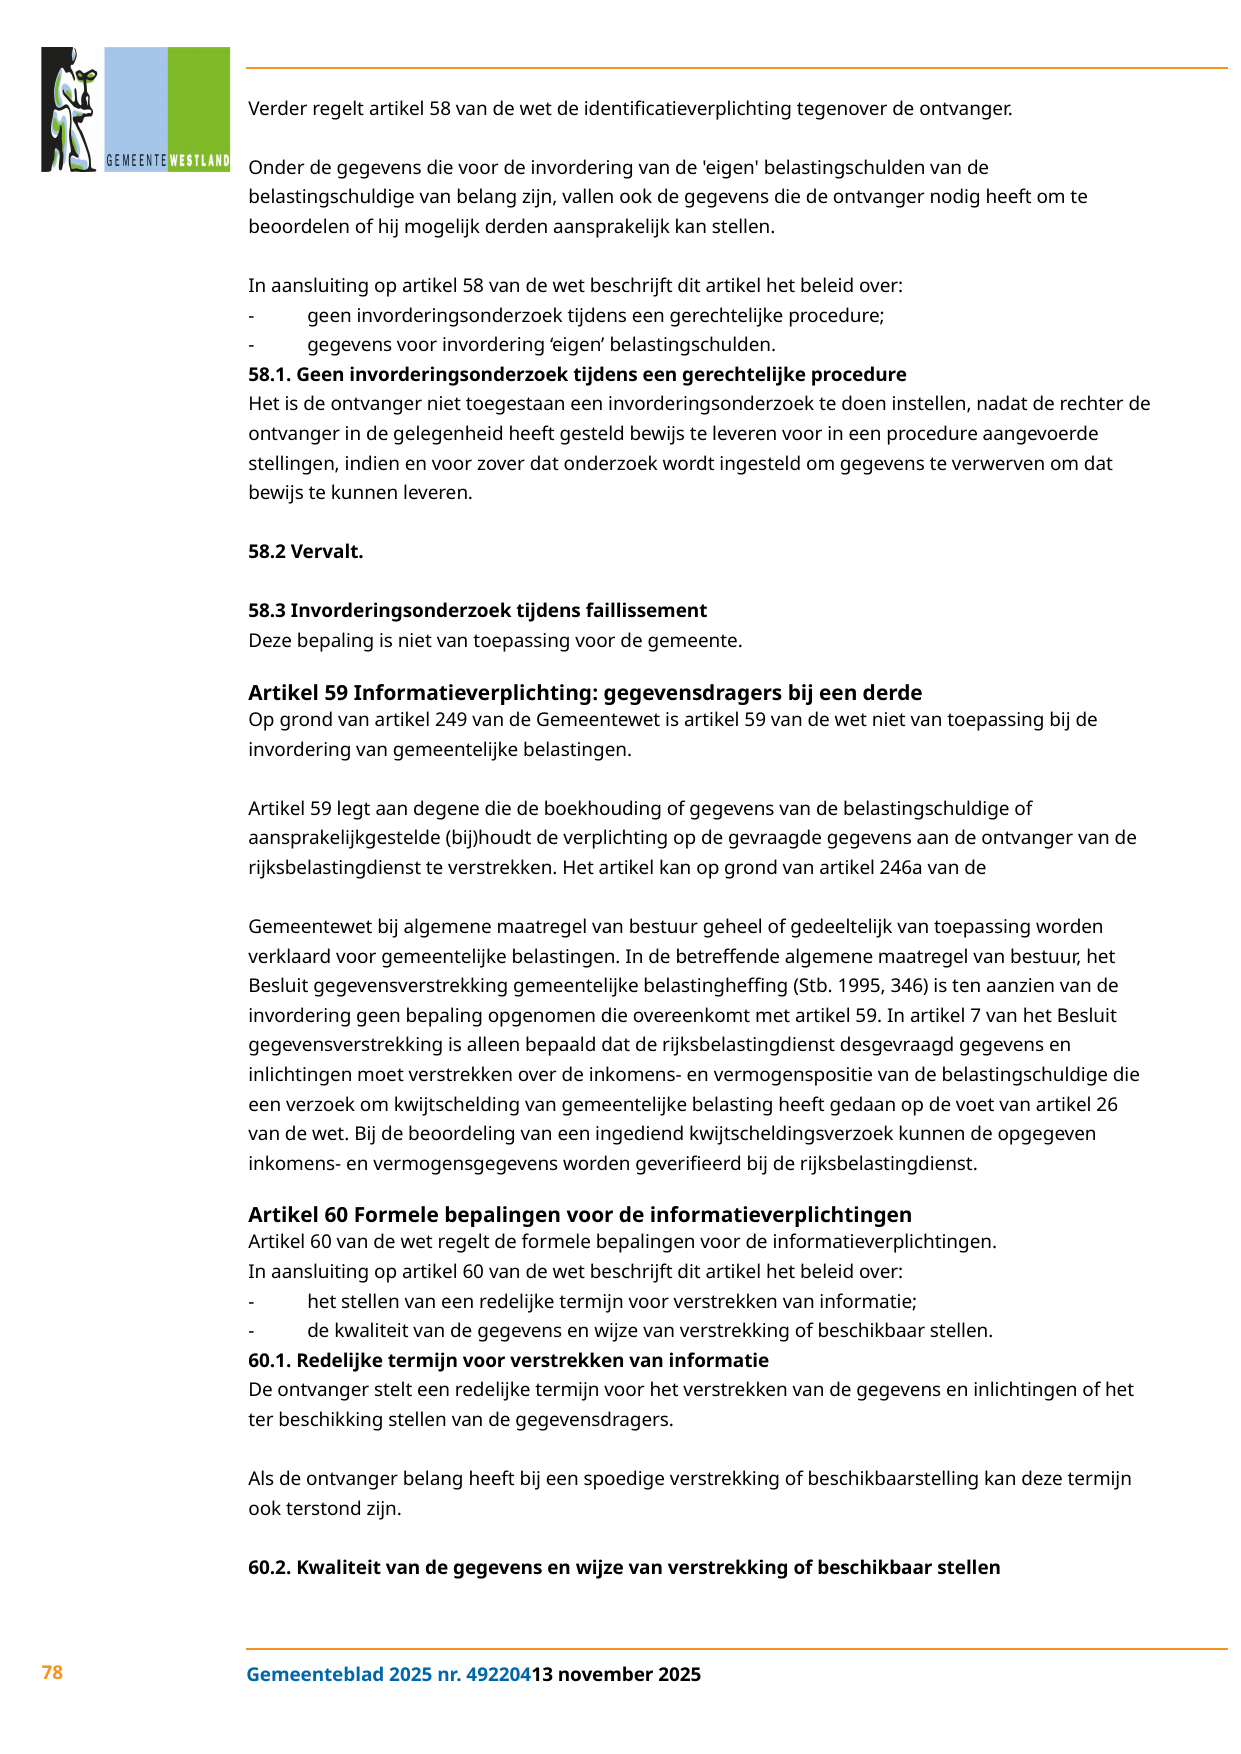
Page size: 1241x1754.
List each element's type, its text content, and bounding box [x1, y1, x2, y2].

text Artikel 60 Formele bepalingen voor de informatieverplichtingen [248, 1200, 1152, 1229]
text 58.3 Invorderingsonderzoek tijdens faillissement [248, 598, 1152, 623]
text Op grond van artikel 249 van de Gemeentewet is artikel 59 van de wet niet van toepassing bij de invordering van gemeentelijke belastingen. [248, 706, 1152, 761]
text 58.2 Vervalt. [248, 538, 1152, 564]
text 60.2. Kwaliteit van de gegevens en wijze van verstrekking of beschikbaar stellen [248, 1554, 1152, 1580]
text 58.1. Geen invorderingsonderzoek tijdens een gerechtelijke procedure [248, 361, 1152, 387]
text De ontvanger stelt een redelijke termijn voor het verstrekken van de gegevens en inlichtingen of het ter beschikking stellen van de gegevensdragers. [248, 1377, 1152, 1432]
text Verder regelt artikel 58 van de wet de identificatieverplichting tegenover de ontvanger. [248, 95, 1152, 121]
text Artikel 60 van de wet regelt de formele bepalingen voor de informatieverplichtingen. [248, 1229, 1152, 1254]
text Als de ontvanger belang heeft bij een spoedige verstrekking of beschikbaarstelling kan deze termijn ook terstond zijn. [248, 1465, 1152, 1521]
list de kwaliteit van de gegevens en wijze van verstrekking of beschikbaar stellen. [248, 1317, 1152, 1343]
text Onder de gegevens die voor de invordering van de 'eigen' belastingschulden van de belastingschuldige van belang zijn, vallen ook de gegevens die de ontvanger nodig heeft om te beoordelen of hij mogelijk derden aansprakelijk kan stellen. [248, 154, 1152, 239]
list het stellen van een redelijke termijn voor verstrekken van informatie; [248, 1288, 1152, 1314]
text Het is de ontvanger niet toegestaan een invorderingsonderzoek te doen instellen, nadat de rechter de ontvanger in de gelegenheid heeft gesteld bewijs te leveren voor in een procedure aangevoerde stellingen, indien en voor zover dat onderzoek wordt ingesteld om gegevens te verwerven om dat bewijs te kunnen leveren. [248, 391, 1152, 505]
text In aansluiting op artikel 60 van de wet beschrijft dit artikel het beleid over: [248, 1258, 1152, 1284]
text Artikel 59 legt aan degene die de boekhouding of gegevens van de belastingschuldige of aansprakelijkgestelde (bij)houdt de verplichting op de gevraagde gegevens aan de ontvanger van de rijksbelastingdienst te verstrekken. Het artikel kan op grond van artikel 246a van de [248, 795, 1152, 880]
text In aansluiting op artikel 58 van de wet beschrijft dit artikel het beleid over: [248, 272, 1152, 298]
text Gemeentewet bij algemene maatregel van bestuur geheel of gedeeltelijk van toepassing worden verklaard voor gemeentelijke belastingen. In de betreffende algemene maatregel van bestuur, het Besluit gegevensverstrekking gemeentelijke belastingheffing (Stb. 1995, 346) is ten aanzien van de invordering geen bepaling opgenomen die overeenkomt met artikel 59. In artikel 7 van het Besluit gegevensverstrekking is alleen bepaald dat de rijksbelastingdienst desgevraagd gegevens en inlichtingen moet verstrekken over de inkomens- en vermogenspositie van de belastingschuldige die een verzoek om kwijtschelding van gemeentelijke belasting heeft gedaan op de voet van artikel 26 van de wet. Bij de beoordeling van een ingediend kwijtscheldingsverzoek kunnen de opgegeven inkomens- en vermogensgegevens worden geverifieerd bij de rijksbelastingdienst. [248, 913, 1152, 1176]
text Deze bepaling is niet van toepassing voor de gemeente. [248, 627, 1152, 653]
text Artikel 59 Informatieverplichting: gegevensdragers bij een derde [248, 678, 1152, 706]
list geen invorderingsonderzoek tijdens een gerechtelijke procedure; [248, 302, 1152, 328]
text 60.1. Redelijke termijn voor verstrekken van informatie [248, 1347, 1152, 1373]
list gegevens voor invordering ‘eigen’ belastingschulden. [248, 331, 1152, 357]
picture [41, 47, 231, 172]
